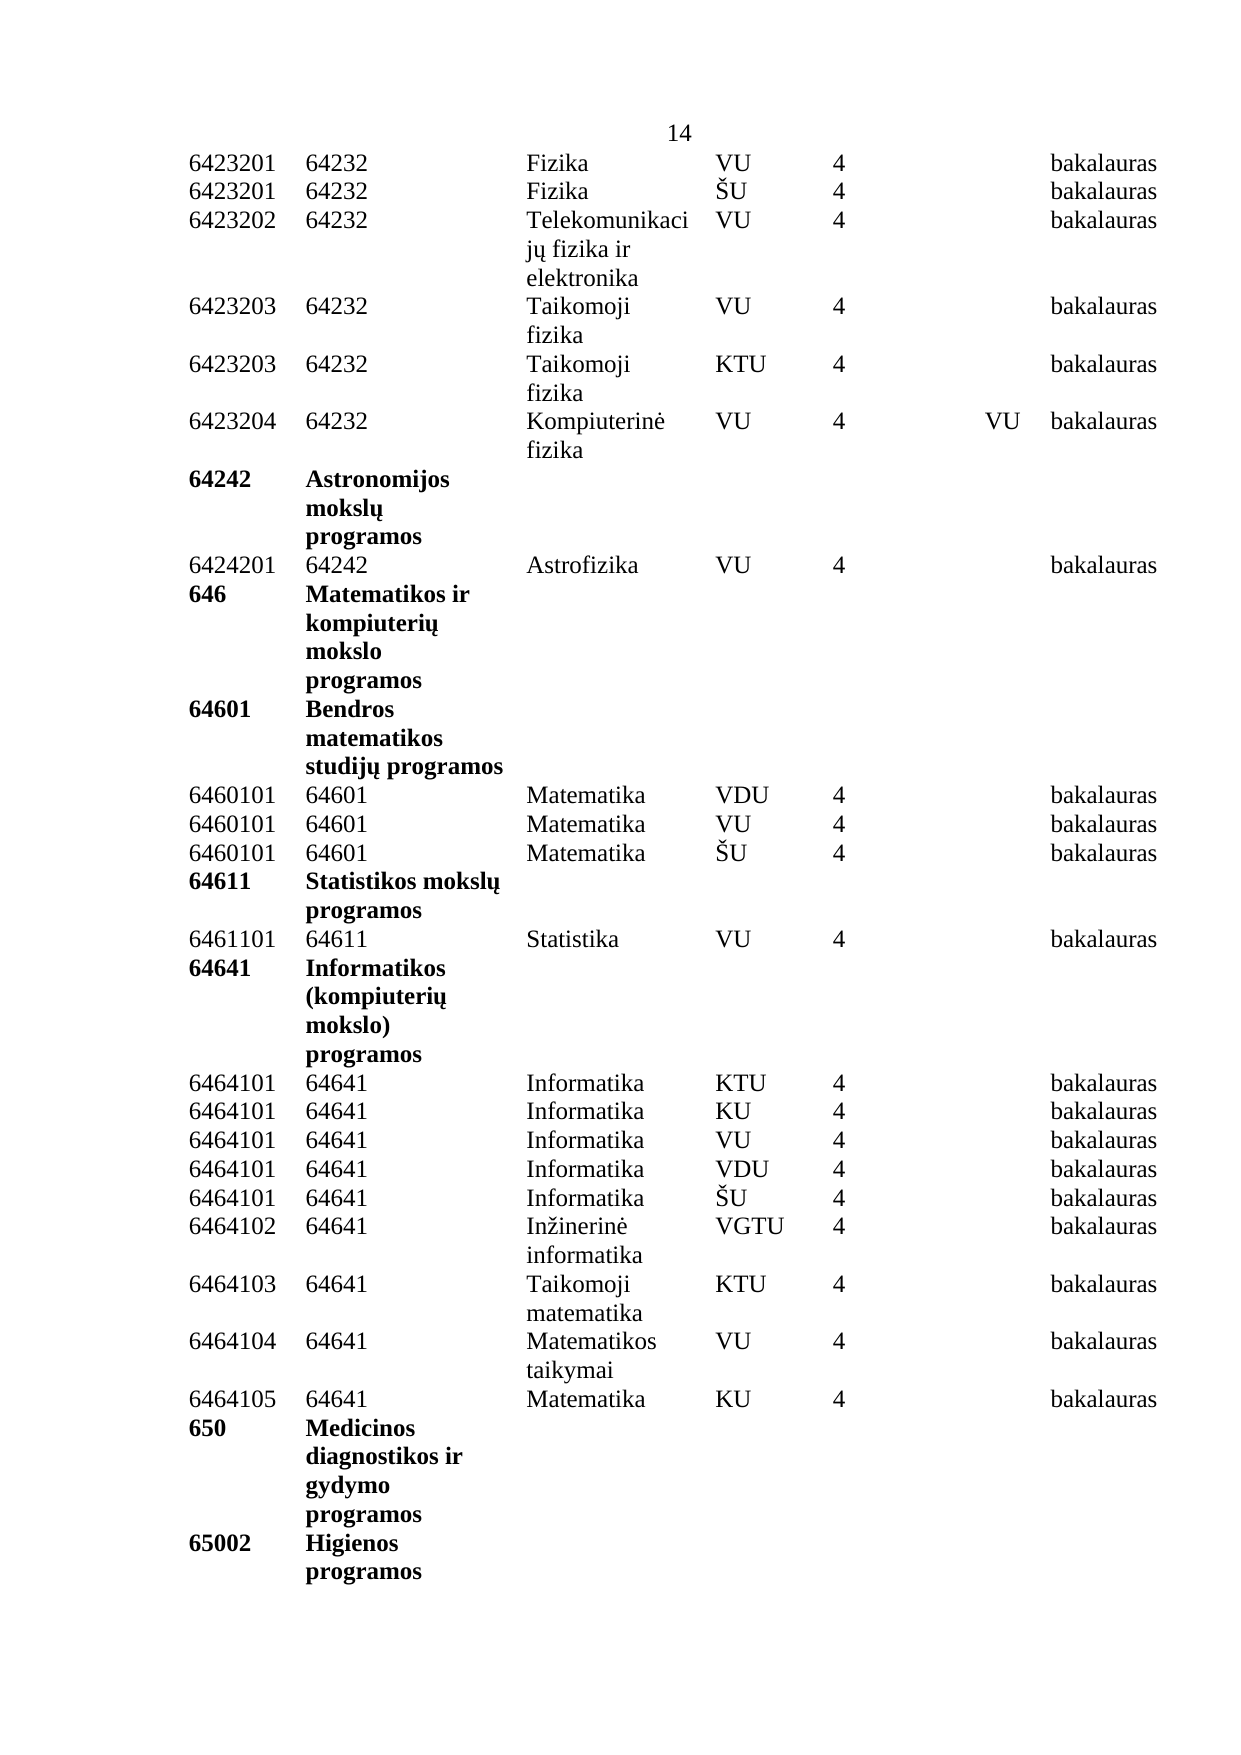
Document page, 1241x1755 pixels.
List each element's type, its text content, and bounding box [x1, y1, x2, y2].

table_cell Taikomoji fizika [515, 349, 704, 406]
table_cell [1197, 866, 1202, 924]
table_cell 4 [821, 780, 902, 809]
table_cell 64232 [294, 291, 515, 349]
table_cell [902, 924, 973, 953]
table_cell Matematikos ir kompiuterių mokslo programos [294, 579, 515, 694]
table_cell 4 [821, 1125, 902, 1154]
table_cell 4 [821, 838, 902, 866]
table_cell [973, 1269, 1039, 1326]
table_cell [973, 809, 1039, 838]
table_cell [973, 1096, 1039, 1125]
table_cell Matematika [515, 838, 704, 866]
table_cell [704, 464, 821, 550]
table_cell [515, 579, 704, 694]
table_cell VU [704, 1326, 821, 1384]
table_cell KTU [704, 1269, 821, 1326]
table_cell 6423201 [177, 176, 294, 205]
table_cell [1197, 1183, 1202, 1211]
table_cell Informatika [515, 1183, 704, 1211]
table_cell 4 [821, 1068, 902, 1096]
table_cell VU [704, 924, 821, 953]
table_cell 64232 [294, 349, 515, 406]
table_cell [973, 176, 1039, 205]
table_cell [973, 349, 1039, 406]
table_cell [1202, 838, 1207, 866]
table_cell [1197, 1326, 1202, 1384]
table_cell [902, 176, 973, 205]
table_cell 6460101 [177, 809, 294, 838]
table_cell [973, 205, 1039, 291]
table_cell [973, 1384, 1039, 1413]
table_cell 4 [821, 1269, 902, 1326]
table_cell bakalauras [1039, 148, 1197, 176]
table_cell [973, 550, 1039, 579]
table_cell 64242 [177, 464, 294, 550]
table_cell [973, 464, 1039, 550]
table_cell [1039, 1413, 1197, 1528]
table_cell 4 [821, 291, 902, 349]
table_cell [973, 1413, 1039, 1528]
table_cell 64601 [294, 809, 515, 838]
table_cell [1197, 579, 1202, 694]
table_cell [1197, 924, 1202, 953]
table_cell [1197, 1384, 1202, 1413]
table_cell 64641 [294, 1269, 515, 1326]
table_cell KTU [704, 1068, 821, 1096]
table_cell VDU [704, 1154, 821, 1183]
table_cell 6464105 [177, 1384, 294, 1413]
table_cell VGTU [704, 1211, 821, 1269]
table_cell ŠU [704, 1183, 821, 1211]
table_cell [821, 694, 902, 780]
table_cell [902, 464, 973, 550]
table_cell 6460101 [177, 780, 294, 809]
table_cell bakalauras [1039, 550, 1197, 579]
table_cell 64232 [294, 176, 515, 205]
table_cell [902, 406, 973, 464]
table_cell 4 [821, 1384, 902, 1413]
table_cell 6423203 [177, 349, 294, 406]
table_cell Informatika [515, 1154, 704, 1183]
table_cell Informatika [515, 1096, 704, 1125]
table_cell [1197, 1211, 1202, 1269]
table_cell 64601 [294, 838, 515, 866]
table_cell VU [704, 406, 821, 464]
table_cell [902, 838, 973, 866]
table_cell 6464101 [177, 1183, 294, 1211]
table_cell [1197, 1125, 1202, 1154]
table_cell [1197, 349, 1202, 406]
table_cell [1039, 866, 1197, 924]
table_cell [1197, 1269, 1202, 1326]
table_cell [902, 1413, 973, 1528]
table_cell 6464104 [177, 1326, 294, 1384]
table_cell 64242 [294, 550, 515, 579]
table_cell [902, 349, 973, 406]
table_cell [973, 694, 1039, 780]
table_cell [1197, 838, 1202, 866]
table_cell [515, 1528, 704, 1585]
table_cell [902, 579, 973, 694]
table_cell [1202, 780, 1207, 809]
table_cell 64232 [294, 148, 515, 176]
table_cell 650 [177, 1413, 294, 1528]
table_cell bakalauras [1039, 1269, 1197, 1326]
table_cell [1039, 464, 1197, 550]
table_cell 4 [821, 1154, 902, 1183]
table_cell [902, 148, 973, 176]
table_cell 6423203 [177, 291, 294, 349]
table_cell [1197, 694, 1202, 780]
table_cell [1197, 1096, 1202, 1125]
table_cell [1197, 406, 1202, 464]
table_cell 4 [821, 1211, 902, 1269]
table_cell Kompiuterinė fizika [515, 406, 704, 464]
table_cell [821, 579, 902, 694]
table_cell [1202, 1528, 1207, 1585]
table_cell Fizika [515, 148, 704, 176]
table_cell [1202, 1154, 1207, 1183]
table_cell [902, 1326, 973, 1384]
table_cell 4 [821, 550, 902, 579]
table_cell [821, 953, 902, 1068]
table_cell 4 [821, 1183, 902, 1211]
table_cell [1197, 1154, 1202, 1183]
table_cell bakalauras [1039, 291, 1197, 349]
table_cell [973, 1154, 1039, 1183]
table_cell [1197, 205, 1202, 291]
table_cell 64641 [294, 1068, 515, 1096]
table_cell [1202, 953, 1207, 1068]
table_cell [1197, 953, 1202, 1068]
table_cell VU [704, 1125, 821, 1154]
table_cell [902, 205, 973, 291]
table_cell VU [704, 550, 821, 579]
table_cell 4 [821, 176, 902, 205]
table_cell 64601 [177, 694, 294, 780]
table_cell [973, 1528, 1039, 1585]
table_cell ŠU [704, 176, 821, 205]
table_cell [1202, 1125, 1207, 1154]
table_cell [1039, 694, 1197, 780]
table_cell [1202, 550, 1207, 579]
table_cell VU [704, 205, 821, 291]
table_cell [1202, 1211, 1207, 1269]
table_cell [1202, 1068, 1207, 1096]
table_cell [902, 291, 973, 349]
table_cell [1039, 953, 1197, 1068]
table_cell [515, 464, 704, 550]
table_cell [1197, 809, 1202, 838]
table_cell [973, 1211, 1039, 1269]
table_cell 65002 [177, 1528, 294, 1585]
table_cell [1197, 1528, 1202, 1585]
table_cell [1197, 148, 1202, 176]
table_cell [902, 1384, 973, 1413]
table_cell [1202, 1326, 1207, 1384]
table_cell [902, 1211, 973, 1269]
table_cell 64641 [177, 953, 294, 1068]
table_cell [973, 579, 1039, 694]
table_cell [704, 579, 821, 694]
table_cell [973, 1068, 1039, 1096]
table_cell [515, 1413, 704, 1528]
table_cell [515, 953, 704, 1068]
table_cell [1202, 1384, 1207, 1413]
table_cell Matematika [515, 1384, 704, 1413]
table_cell [1202, 406, 1207, 464]
table_cell [515, 866, 704, 924]
table_cell 6423201 [177, 148, 294, 176]
table_cell [821, 1528, 902, 1585]
table_cell bakalauras [1039, 349, 1197, 406]
table_cell [902, 694, 973, 780]
table_cell [1039, 579, 1197, 694]
table_cell [973, 838, 1039, 866]
table_cell 64641 [294, 1384, 515, 1413]
table_cell Bendros matematikos studijų programos [294, 694, 515, 780]
table_cell [973, 780, 1039, 809]
table_cell [973, 866, 1039, 924]
table_cell bakalauras [1039, 406, 1197, 464]
table_cell bakalauras [1039, 205, 1197, 291]
table_cell [1202, 809, 1207, 838]
table_cell 64232 [294, 205, 515, 291]
table_cell 4 [821, 1326, 902, 1384]
table_cell VU [704, 291, 821, 349]
table_cell [973, 1183, 1039, 1211]
table_cell 64641 [294, 1183, 515, 1211]
table_cell 4 [821, 205, 902, 291]
table_cell [1202, 176, 1207, 205]
table_cell bakalauras [1039, 838, 1197, 866]
table_cell [1197, 1413, 1202, 1528]
table_cell bakalauras [1039, 176, 1197, 205]
table_cell [902, 1096, 973, 1125]
table_cell Taikomoji matematika [515, 1269, 704, 1326]
table_cell [1202, 291, 1207, 349]
table_cell [902, 1125, 973, 1154]
table_cell VU [704, 148, 821, 176]
table_cell [1197, 1068, 1202, 1096]
table_cell VDU [704, 780, 821, 809]
table_cell 64641 [294, 1125, 515, 1154]
table_cell 6464101 [177, 1154, 294, 1183]
table_cell 6461101 [177, 924, 294, 953]
table_cell [704, 866, 821, 924]
table_cell [1202, 694, 1207, 780]
table_cell VU [973, 406, 1039, 464]
table_cell Inžinerinė informatika [515, 1211, 704, 1269]
table_cell [1039, 1528, 1197, 1585]
table_cell bakalauras [1039, 1211, 1197, 1269]
table_cell [1202, 205, 1207, 291]
table_cell [704, 953, 821, 1068]
table_cell [973, 291, 1039, 349]
table_cell [902, 866, 973, 924]
table_cell 6464101 [177, 1068, 294, 1096]
table_cell 64611 [177, 866, 294, 924]
table_cell [902, 1154, 973, 1183]
table_cell 6464102 [177, 1211, 294, 1269]
table_cell Informatikos (kompiuterių mokslo) programos [294, 953, 515, 1068]
table_cell [973, 953, 1039, 1068]
table_cell 64641 [294, 1326, 515, 1384]
table_cell [821, 866, 902, 924]
table_cell [973, 148, 1039, 176]
table_cell [1202, 148, 1207, 176]
table_cell [704, 1528, 821, 1585]
table_cell [1202, 924, 1207, 953]
table_cell [1197, 176, 1202, 205]
table_cell Medicinos diagnostikos ir gydymo programos [294, 1413, 515, 1528]
table_cell 6464103 [177, 1269, 294, 1326]
table_cell VU [704, 809, 821, 838]
table_cell bakalauras [1039, 924, 1197, 953]
table_cell bakalauras [1039, 1384, 1197, 1413]
table_cell [1197, 291, 1202, 349]
table_cell [902, 550, 973, 579]
table_cell [1197, 780, 1202, 809]
table_cell [973, 1125, 1039, 1154]
table_cell Statistika [515, 924, 704, 953]
table_cell 6464101 [177, 1125, 294, 1154]
table_cell KU [704, 1384, 821, 1413]
table_cell [821, 1413, 902, 1528]
table_cell bakalauras [1039, 1326, 1197, 1384]
table_cell 64641 [294, 1154, 515, 1183]
table_cell [902, 780, 973, 809]
table_cell 64641 [294, 1211, 515, 1269]
table_cell 6464101 [177, 1096, 294, 1125]
table_cell 64601 [294, 780, 515, 809]
table_cell Matematika [515, 809, 704, 838]
table_cell [704, 694, 821, 780]
table_cell [821, 464, 902, 550]
table_cell [704, 1413, 821, 1528]
table_cell 6424201 [177, 550, 294, 579]
table_cell Telekomunikacijų fizika ir elektronika [515, 205, 704, 291]
table_cell [973, 1326, 1039, 1384]
table_cell ŠU [704, 838, 821, 866]
table_cell Informatika [515, 1068, 704, 1096]
table_cell [1202, 349, 1207, 406]
table_cell bakalauras [1039, 809, 1197, 838]
table_cell 6423202 [177, 205, 294, 291]
table_cell Fizika [515, 176, 704, 205]
table_cell 646 [177, 579, 294, 694]
table_cell bakalauras [1039, 780, 1197, 809]
table_cell Statistikos mokslų programos [294, 866, 515, 924]
table_cell 4 [821, 809, 902, 838]
table_cell [1202, 579, 1207, 694]
table_cell Higienos programos [294, 1528, 515, 1585]
table_cell [1202, 1413, 1207, 1528]
table_cell [1197, 464, 1202, 550]
table_cell bakalauras [1039, 1183, 1197, 1211]
table_cell bakalauras [1039, 1068, 1197, 1096]
table_cell Matematikos taikymai [515, 1326, 704, 1384]
table_cell Informatika [515, 1125, 704, 1154]
table_cell [515, 694, 704, 780]
table_cell [902, 809, 973, 838]
table_cell [902, 1528, 973, 1585]
table_cell Astronomijos mokslų programos [294, 464, 515, 550]
table_cell 6460101 [177, 838, 294, 866]
table_cell Matematika [515, 780, 704, 809]
table_cell Astrofizika [515, 550, 704, 579]
table_cell [1202, 1183, 1207, 1211]
table_cell 4 [821, 349, 902, 406]
table_cell 4 [821, 1096, 902, 1125]
table_cell [1202, 1096, 1207, 1125]
table_cell bakalauras [1039, 1154, 1197, 1183]
table_cell KTU [704, 349, 821, 406]
table_cell bakalauras [1039, 1096, 1197, 1125]
table_cell 64641 [294, 1096, 515, 1125]
table_cell [902, 953, 973, 1068]
table_cell bakalauras [1039, 1125, 1197, 1154]
table_cell 4 [821, 924, 902, 953]
table_cell 6423204 [177, 406, 294, 464]
table_cell [1202, 464, 1207, 550]
table_cell [1202, 1269, 1207, 1326]
table_cell KU [704, 1096, 821, 1125]
table_cell 4 [821, 406, 902, 464]
table_cell [1202, 866, 1207, 924]
table_cell 64232 [294, 406, 515, 464]
table_cell 4 [821, 148, 902, 176]
table_cell [902, 1269, 973, 1326]
table_cell [973, 924, 1039, 953]
table_cell [902, 1068, 973, 1096]
table_cell [1197, 550, 1202, 579]
table_cell [902, 1183, 973, 1211]
table_cell Taikomoji fizika [515, 291, 704, 349]
table_cell 64611 [294, 924, 515, 953]
